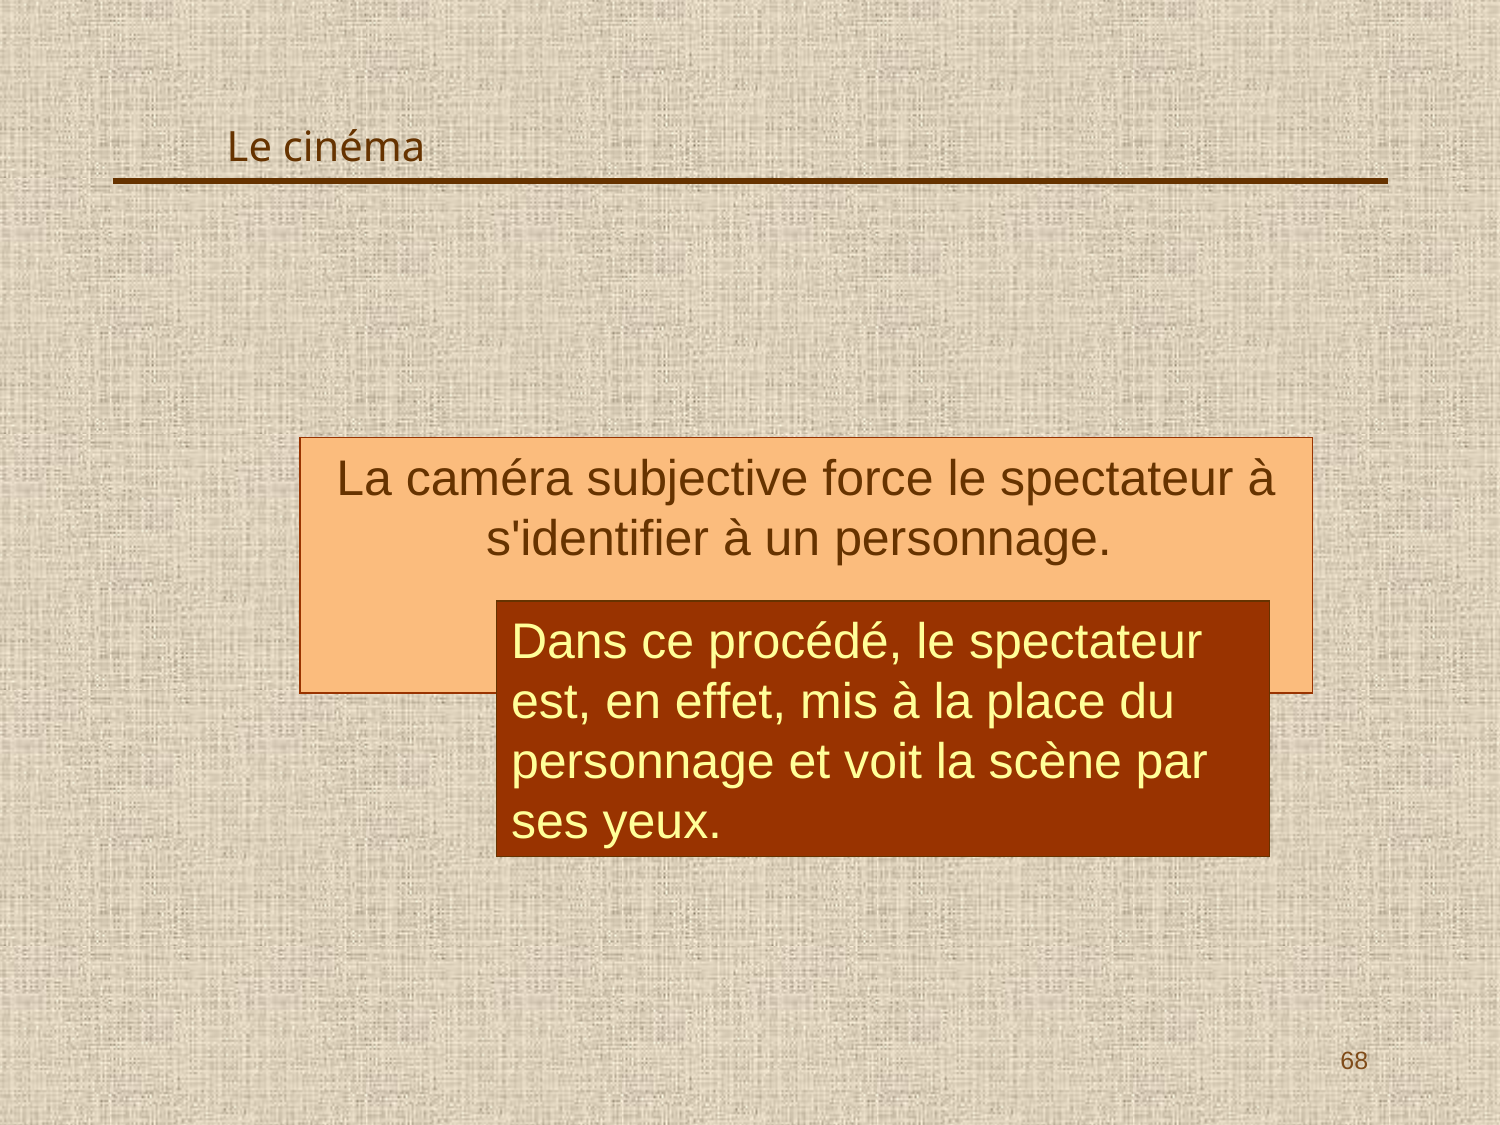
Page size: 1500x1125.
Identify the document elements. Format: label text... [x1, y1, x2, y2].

text_box Le cinéma [211, 112, 441, 178]
picture [0, 0, 1500, 1125]
text_box La caméra subjective force le spectateur à s'identifier à un personnage. V/ F [299, 437, 1313, 693]
text_box Dans ce procédé, le spectateur est, en effet, mis à la place du personnage et voit la scène par ses yeux. [496, 601, 1270, 857]
